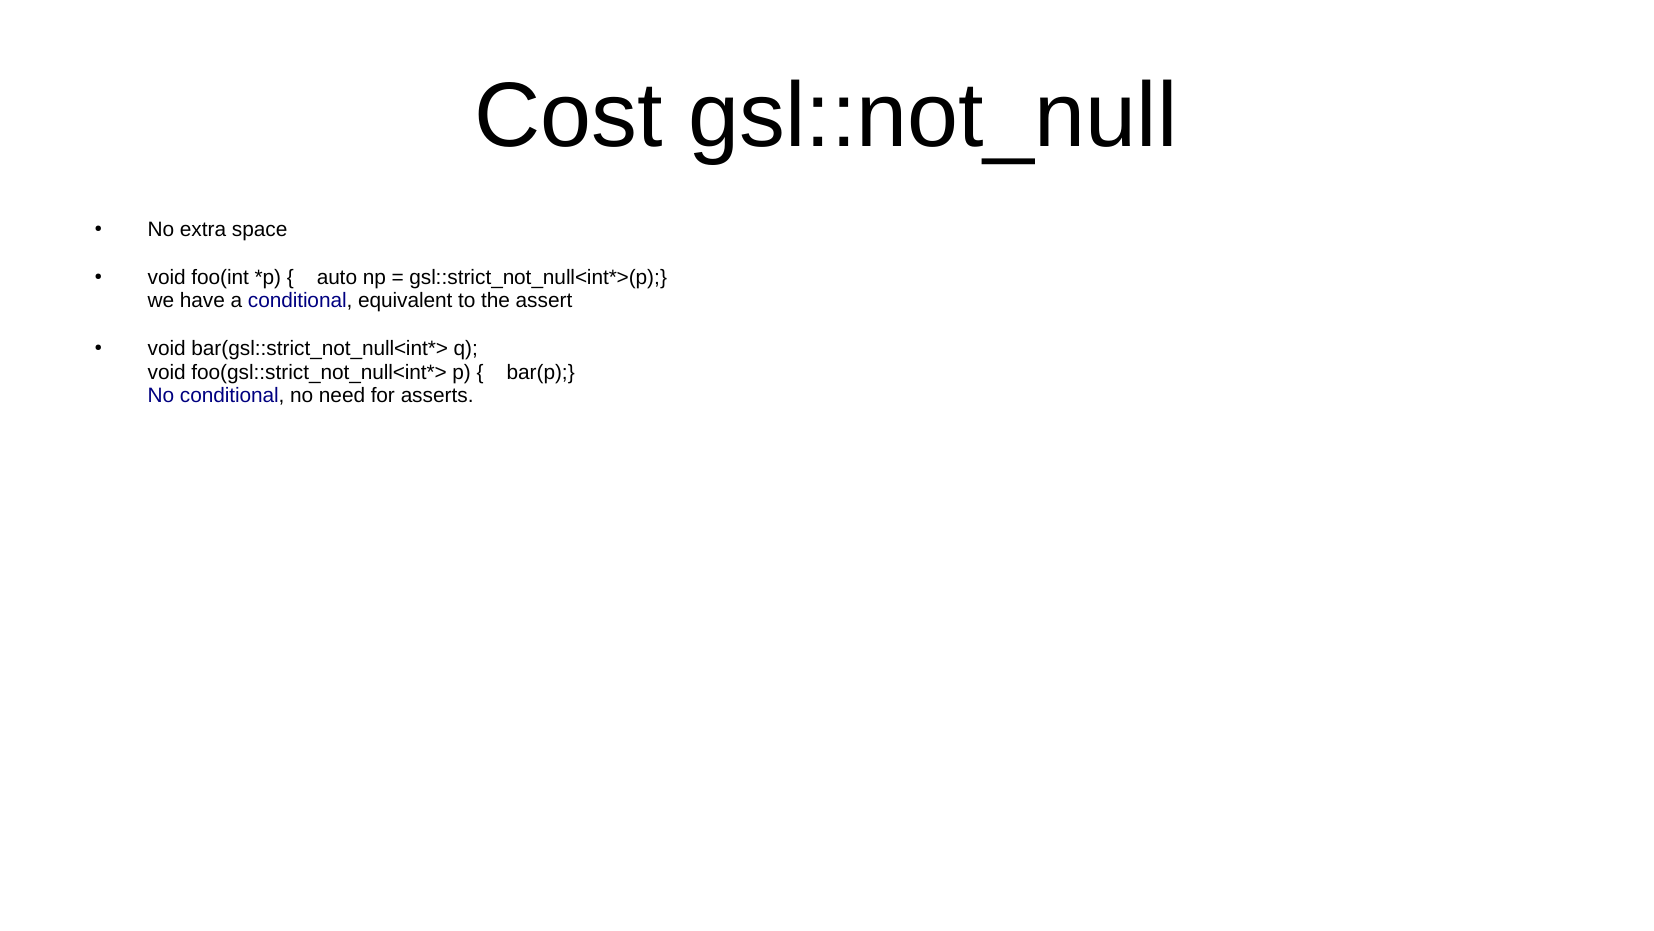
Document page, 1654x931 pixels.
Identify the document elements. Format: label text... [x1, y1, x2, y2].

list No extra space void foo(int *p) { auto np = gsl::strict_not_null<int*>(p);} we have a conditional, equivalent to the assert void bar(gsl::strict_not_null<int*> q); void foo(gsl::strict_not_null<int*> p) { bar(p);} No conditional, no need for asserts. [76, 217, 1565, 758]
title Cost gsl::not_null [82, 37, 1571, 193]
